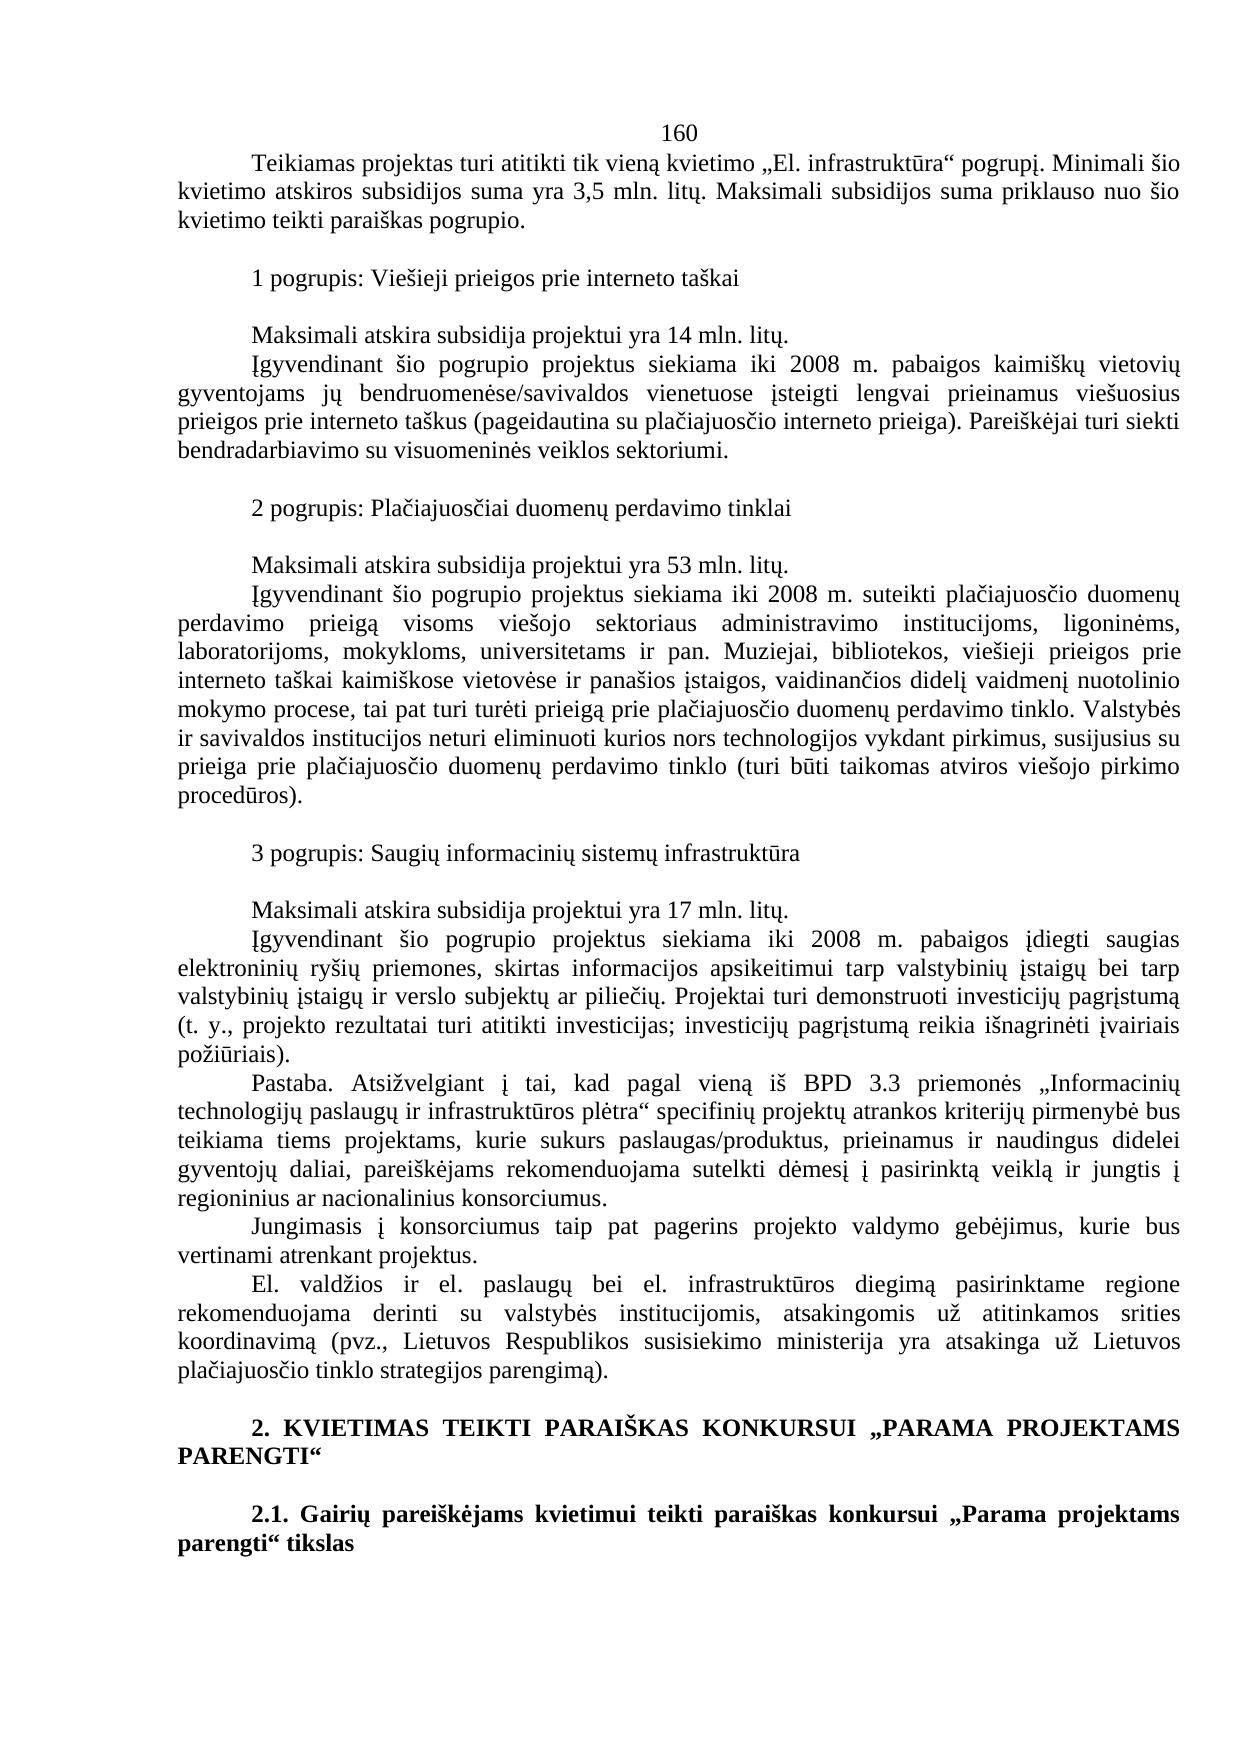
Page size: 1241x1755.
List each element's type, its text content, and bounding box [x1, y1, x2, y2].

text 2 pogrupis: Plačiajuosčiai duomenų perdavimo tinklai [177, 493, 1181, 521]
text Jungimasis į konsorciumus taip pat pagerins projekto valdymo gebėjimus, kurie bus vertinami atrenkant projektus. [177, 1211, 1181, 1269]
text El. valdžios ir el. paslaugų bei el. infrastruktūros diegimą pasirinktame regione rekomenduojama derinti su valstybės institucijomis, atsakingomis už atitinkamos srities koordinavimą (pvz., Lietuvos Respublikos susisiekimo ministerija yra atsakinga už Lietuvos plačiajuosčio tinklo strategijos parengimą). [177, 1269, 1181, 1384]
text Maksimali atskira subsidija projektui yra 14 mln. litų. [177, 320, 1181, 349]
text Maksimali atskira subsidija projektui yra 53 mln. litų. [177, 550, 1181, 579]
text Įgyvendinant šio pogrupio projektus siekiama iki 2008 m. pabaigos kaimiškų vietovių gyventojams jų bendruomenėse/savivaldos vienetuose įsteigti lengvai prieinamus viešuosius prieigos prie interneto taškus (pageidautina su plačiajuosčio interneto prieiga). Pareiškėjai turi siekti bendradarbiavimo su visuomeninės veiklos sektoriumi. [177, 349, 1181, 464]
text 2.1. Gairių pareiškėjams kvietimui teikti paraiškas konkursui „Parama projektams parengti“ tikslas [177, 1499, 1181, 1556]
text Įgyvendinant šio pogrupio projektus siekiama iki 2008 m. suteikti plačiajuosčio duomenų perdavimo prieigą visoms viešojo sektoriaus administravimo institucijoms, ligoninėms, laboratorijoms, mokykloms, universitetams ir pan. Muziejai, bibliotekos, viešieji prieigos prie interneto taškai kaimiškose vietovėse ir panašios įstaigos, vaidinančios didelį vaidmenį nuotolinio mokymo procese, tai pat turi turėti prieigą prie plačiajuosčio duomenų perdavimo tinklo. Valstybės ir savivaldos institucijos neturi eliminuoti kurios nors technologijos vykdant pirkimus, susijusius su prieiga prie plačiajuosčio duomenų perdavimo tinklo (turi būti taikomas atviros viešojo pirkimo procedūros). [177, 579, 1181, 809]
text Maksimali atskira subsidija projektui yra 17 mln. litų. [177, 895, 1181, 924]
text 3 pogrupis: Saugių informacinių sistemų infrastruktūra [177, 838, 1181, 866]
text 2. KVIETIMAS TEIKTI PARAIŠKAS KONKURSUI „PARAMA PROJEKTAMS PARENGTI“ [177, 1413, 1181, 1470]
text Pastaba. Atsižvelgiant į tai, kad pagal vieną iš BPD 3.3 priemonės „Informacinių technologijų paslaugų ir infrastruktūros plėtra“ specifinių projektų atrankos kriterijų pirmenybė bus teikiama tiems projektams, kurie sukurs paslaugas/produktus, prieinamus ir naudingus didelei gyventojų daliai, pareiškėjams rekomenduojama sutelkti dėmesį į pasirinktą veiklą ir jungtis į regioninius ar nacionalinius konsorciumus. [177, 1068, 1181, 1211]
text Įgyvendinant šio pogrupio projektus siekiama iki 2008 m. pabaigos įdiegti saugias elektroninių ryšių priemones, skirtas informacijos apsikeitimui tarp valstybinių įstaigų bei tarp valstybinių įstaigų ir verslo subjektų ar piliečių. Projektai turi demonstruoti investicijų pagrįstumą (t. y., projekto rezultatai turi atitikti investicijas; investicijų pagrįstumą reikia išnagrinėti įvairiais požiūriais). [177, 924, 1181, 1068]
text Teikiamas projektas turi atitikti tik vieną kvietimo „El. infrastruktūra“ pogrupį. Minimali šio kvietimo atskiros subsidijos suma yra 3,5 mln. litų. Maksimali subsidijos suma priklauso nuo šio kvietimo teikti paraiškas pogrupio. [177, 148, 1181, 234]
text 1 pogrupis: Viešieji prieigos prie interneto taškai [177, 263, 1181, 291]
